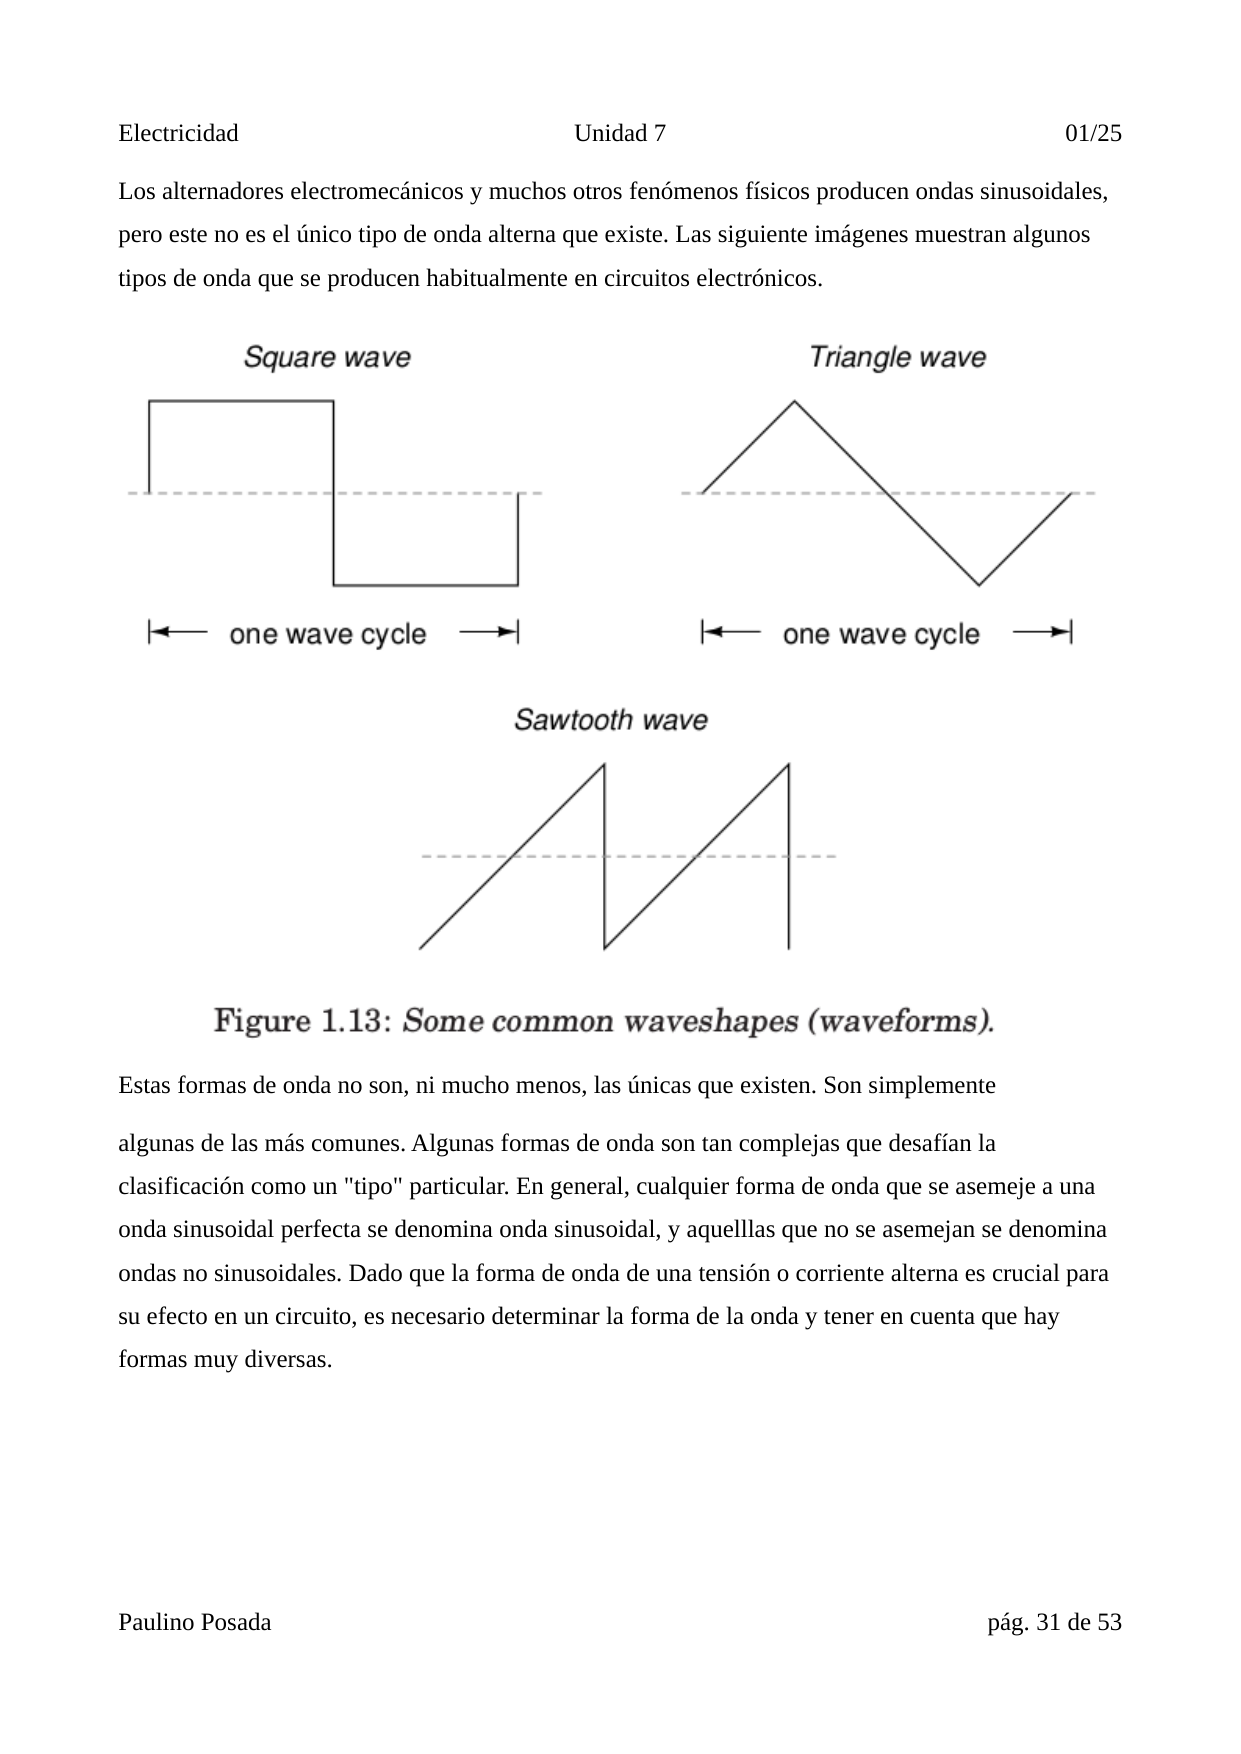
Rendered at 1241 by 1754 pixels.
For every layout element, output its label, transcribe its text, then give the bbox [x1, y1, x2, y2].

picture [122, 320, 1118, 1052]
text Estas formas de onda no son, ni mucho menos, las únicas que existen. Son simplemente [118, 1071, 1122, 1099]
text Los alternadores electromecánicos y muchos otros fenómenos físicos producen ondas sinusoidales, pero este no es el único tipo de onda alterna que existe. Las siguiente imágenes muestran algunos tipos de onda que se producen habitualmente en circuitos electrónicos. [118, 176, 1122, 291]
text algunas de las más comunes. Algunas formas de onda son tan complejas que desafían la clasificación como un "tipo" particular. En general, cualquier forma de onda que se asemeje a una onda sinusoidal perfecta se denomina onda sinusoidal, y aquelllas que no se asemejan se denomina ondas no sinusoidales. Dado que la forma de onda de una tensión o corriente alterna es crucial para su efecto en un circuito, es necesario determinar la forma de la onda y tener en cuenta que hay formas muy diversas. [118, 1128, 1122, 1373]
